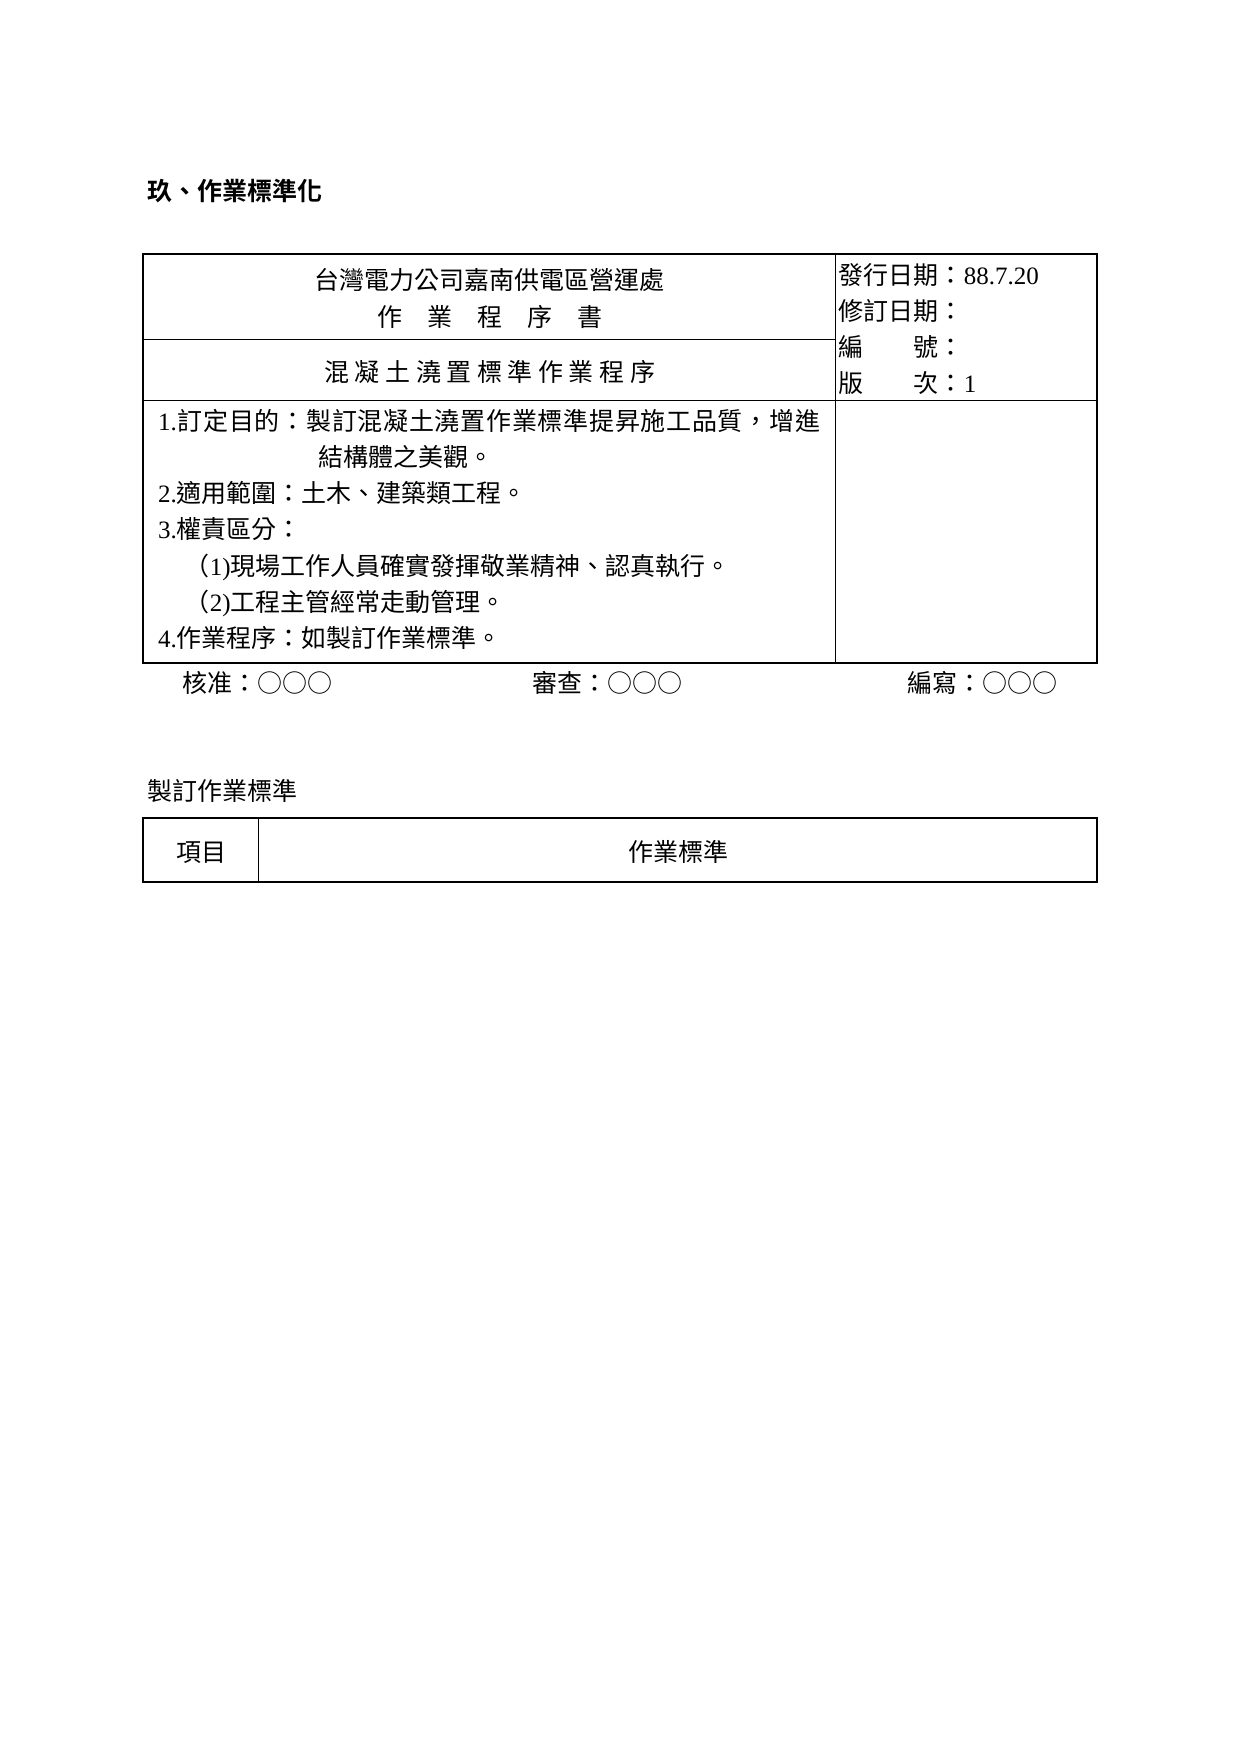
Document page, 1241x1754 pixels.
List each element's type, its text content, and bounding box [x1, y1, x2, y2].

text 製訂作業標準 [148, 772, 1092, 808]
table_header 發行日期：88.7.20 修訂日期： 編 號： 版 次：1 [836, 255, 1096, 400]
table_cell 1.訂定目的：製訂混凝土澆置作業標準提昇施工品質，增進結構體之美觀。 2.適用範圍：土木、建築類工程。 3.權責區分： （1)現場工作人員確實發揮敬業精神、認真執行。 （2)工程主管經常走動管理。 4.作業程序：如製訂作業標準。 [144, 401, 835, 662]
text 核准：○○○ 審查：○○○ 編寫：○○○ [148, 664, 1092, 700]
table_header 項目 [144, 819, 258, 881]
table_header 作業標準 [259, 819, 1096, 881]
table_cell 混 凝 土 澆 置 標 準 作 業 程 序 [144, 340, 835, 400]
text 玖、作業標準化 [148, 172, 1092, 208]
table_header 台灣電力公司嘉南供電區營運處 作 業 程 序 書 [144, 255, 835, 339]
table_cell [836, 401, 1096, 662]
